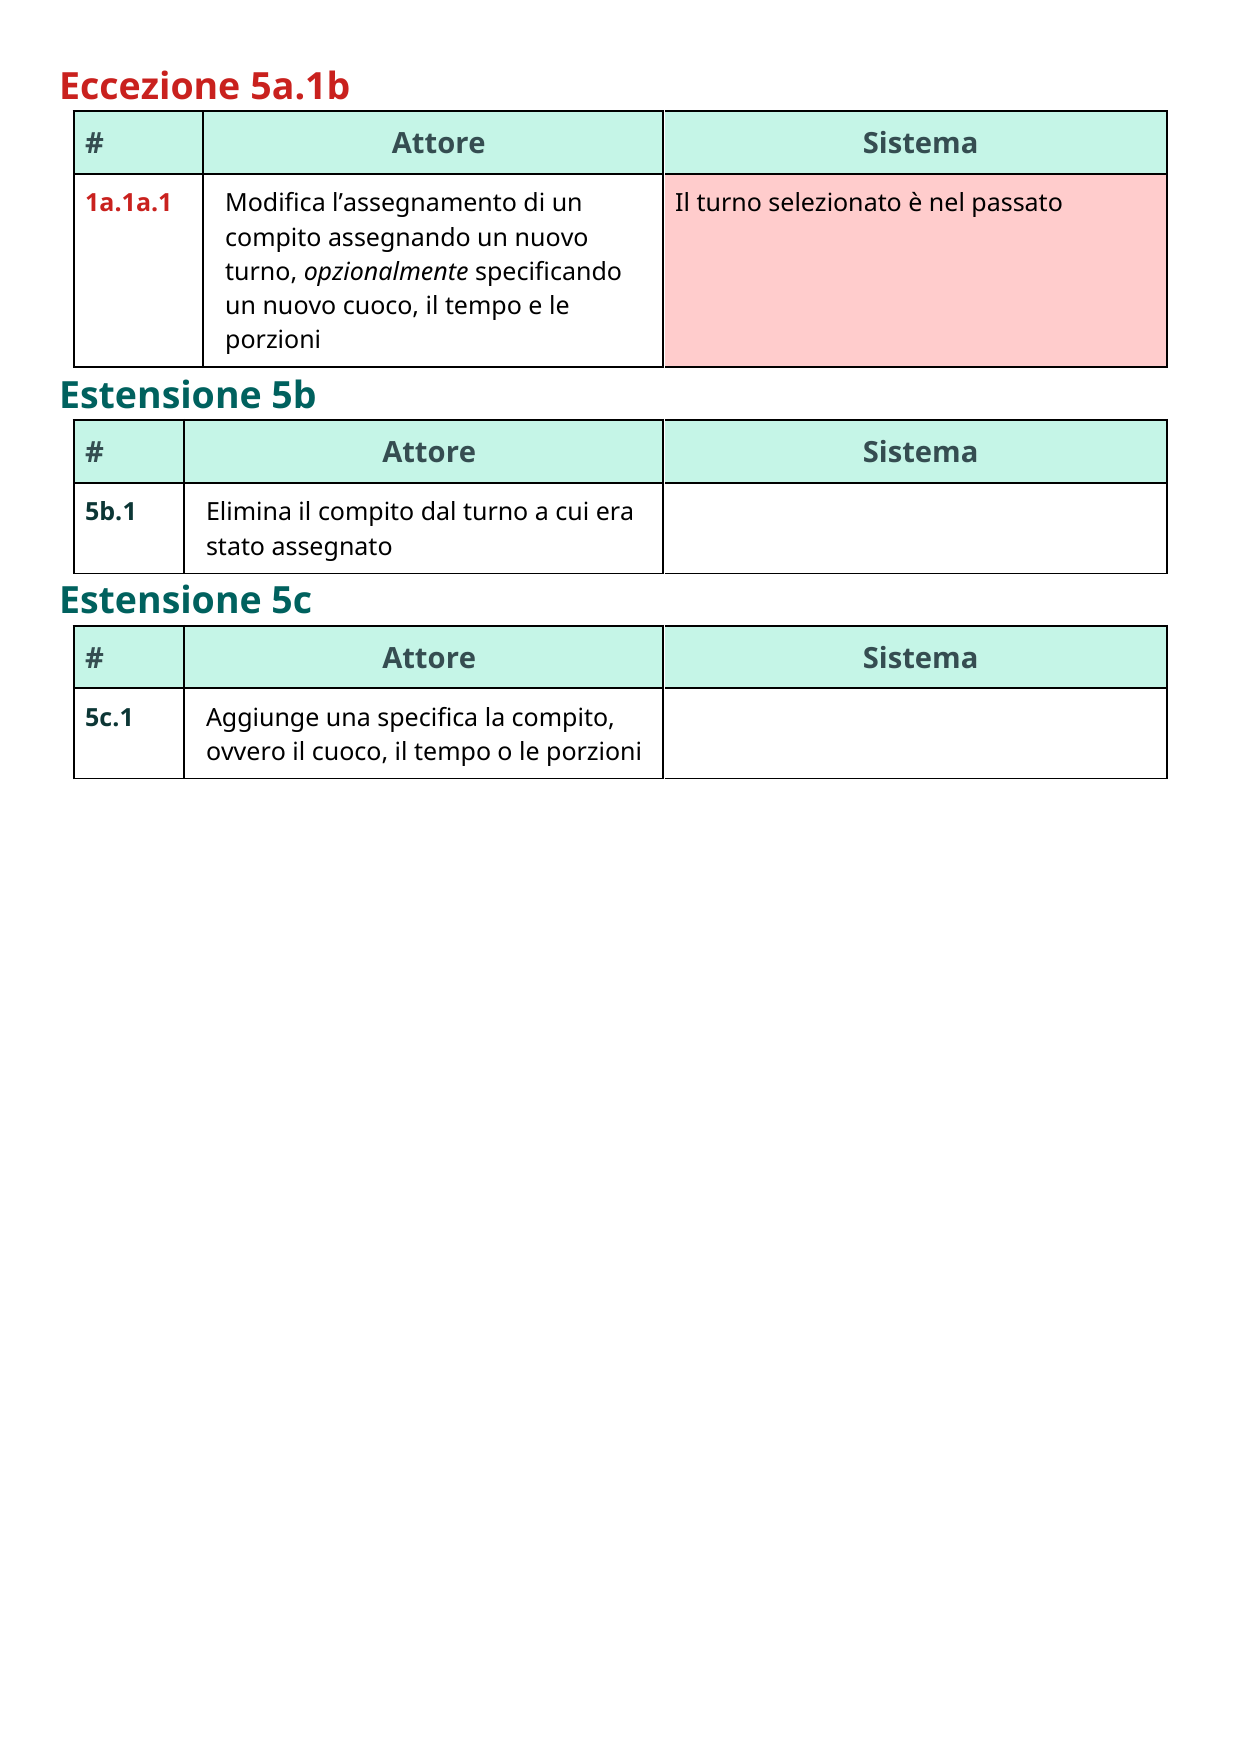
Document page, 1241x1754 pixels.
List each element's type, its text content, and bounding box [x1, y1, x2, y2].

table_cell [665, 689, 1166, 778]
table_cell 5b.1 [75, 484, 183, 573]
table_header Attore [185, 627, 662, 687]
table_header Sistema [665, 627, 1166, 687]
table_cell 5c.1 [75, 689, 183, 778]
table_cell Modifica l’assegnamento di un compito assegnando un nuovo turno, opzionalmente specificando un nuovo cuoco, il tempo e le porzioni [204, 175, 662, 366]
table_header # [75, 421, 183, 482]
table_cell [665, 484, 1166, 573]
table_cell Elimina il compito dal turno a cui era stato assegnato [185, 484, 662, 573]
subtitle Eccezione 5a.1b [59, 59, 1181, 110]
table_cell Aggiunge una specifica la compito, ovvero il cuoco, il tempo o le porzioni [185, 689, 662, 778]
table_header # [75, 627, 183, 687]
table_cell 1a.1a.1 [75, 175, 202, 366]
table_header Attore [185, 421, 662, 482]
table_header Sistema [665, 112, 1166, 173]
table_header Attore [204, 112, 662, 173]
table_header Sistema [665, 421, 1166, 482]
table_cell Il turno selezionato è nel passato [665, 175, 1166, 366]
subtitle Estensione 5b [59, 368, 1181, 419]
subtitle Estensione 5c [59, 574, 1181, 625]
table_header # [75, 112, 202, 173]
